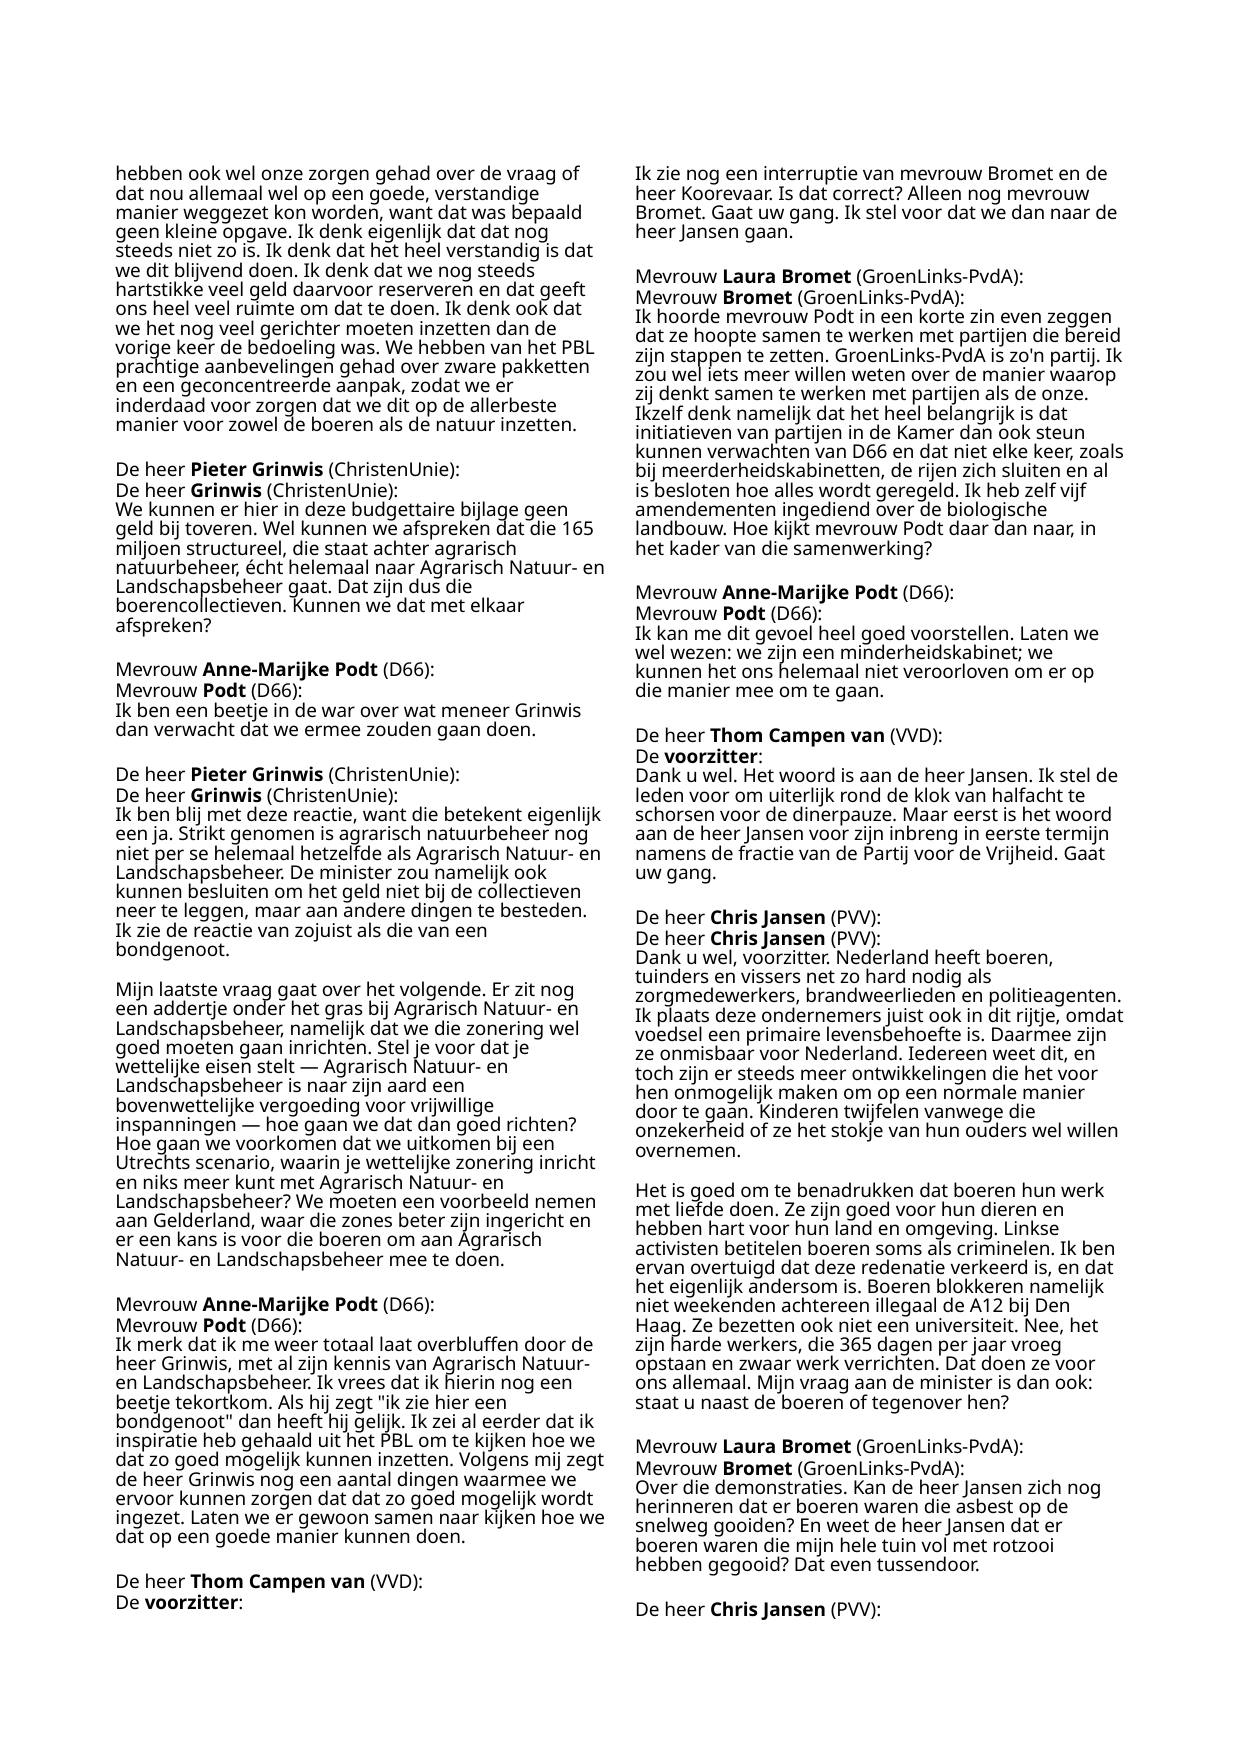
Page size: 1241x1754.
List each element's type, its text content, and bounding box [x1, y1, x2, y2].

text hebben ook wel onze zorgen gehad over de vraag of dat nou allemaal wel op een goede, verstandige manier weggezet kon worden, want dat was bepaald geen kleine opgave. Ik denk eigenlijk dat dat nog steeds niet zo is. Ik denk dat het heel verstandig is dat we dit blijvend doen. Ik denk dat we nog steeds hartstikke veel geld daarvoor reserveren en dat geeft ons heel veel ruimte om dat te doen. Ik denk ook dat we het nog veel gerichter moeten inzetten dan de vorige keer de bedoeling was. We hebben van het PBL prachtige aanbevelingen gehad over zware pakketten en een geconcentreerde aanpak, zodat we er inderdaad voor zorgen dat we dit op de allerbeste manier voor zowel de boeren als de natuur inzetten. [115, 165, 605, 435]
text Dank u wel. Het woord is aan de heer Jansen. Ik stel de leden voor om uiterlijk rond de klok van halfacht te schorsen voor de dinerpauze. Maar eerst is het woord aan de heer Jansen voor zijn inbreng in eerste termijn namens de fractie van de Partij voor de Vrijheid. Gaat uw gang. [635, 767, 1125, 883]
text Mevrouw Podt (D66): [115, 1317, 605, 1336]
text De heer Grinwis (ChristenUnie): [115, 787, 605, 806]
text We kunnen er hier in deze budgettaire bijlage geen geld bij toveren. Wel kunnen we afspreken dat die 165 miljoen structureel, die staat achter agrarisch natuurbeheer, écht helemaal naar Agrarisch Natuur- en Landschapsbeheer gaat. Dat zijn dus die boerencollectieven. Kunnen we dat met elkaar afspreken? [115, 501, 605, 636]
text Mevrouw Laura Bromet (GroenLinks-PvdA): [635, 1434, 1125, 1459]
text De heer Thom Campen van (VVD): [115, 1569, 605, 1594]
text Mijn laatste vraag gaat over het volgende. Er zit nog een addertje onder het gras bij Agrarisch Natuur- en Landschapsbeheer, namelijk dat we die zonering wel goed moeten gaan inrichten. Stel je voor dat je wettelijke eisen stelt — Agrarisch Natuur- en Landschapsbeheer is naar zijn aard een bovenwettelijke vergoeding voor vrijwillige inspanningen — hoe gaan we dat dan goed richten? Hoe gaan we voorkomen dat we uitkomen bij een Utrechts scenario, waarin je wettelijke zonering inricht en niks meer kunt met Agrarisch Natuur- en Landschapsbeheer? We moeten een voorbeeld nemen aan Gelderland, waar die zones beter zijn ingericht en er een kans is voor die boeren om aan Agrarisch Natuur- en Landschapsbeheer mee te doen. [115, 981, 605, 1270]
text Mevrouw Laura Bromet (GroenLinks-PvdA): [635, 263, 1125, 289]
text Ik ben blij met deze reactie, want die betekent eigenlijk een ja. Strikt genomen is agrarisch natuurbeheer nog niet per se helemaal hetzelfde als Agrarisch Natuur- en Landschapsbeheer. De minister zou namelijk ook kunnen besluiten om het geld niet bij de collectieven neer te leggen, maar aan andere dingen te besteden. Ik zie de reactie van zojuist als die van een bondgenoot. [115, 806, 605, 960]
text Ik hoorde mevrouw Podt in een korte zin even zeggen dat ze hoopte samen te werken met partijen die bereid zijn stappen te zetten. GroenLinks-PvdA is zo'n partij. Ik zou wel iets meer willen weten over de manier waarop zij denkt samen te werken met partijen als de onze. Ikzelf denk namelijk dat het heel belangrijk is dat initiatieven van partijen in de Kamer dan ook steun kunnen verwachten van D66 en dat niet elke keer, zoals bij meerderheidskabinetten, de rijen zich sluiten en al is besloten hoe alles wordt geregeld. Ik heb zelf vijf amendementen ingediend over de biologische landbouw. Hoe kijkt mevrouw Podt daar dan naar, in het kader van die samenwerking? [635, 308, 1125, 559]
text De voorzitter: [115, 1594, 605, 1614]
text Mevrouw Podt (D66): [115, 682, 605, 702]
text Ik kan me dit gevoel heel goed voorstellen. Laten we wel wezen: we zijn een minderheidskabinet; we kunnen het ons helemaal niet veroorloven om er op die manier mee om te gaan. [635, 624, 1125, 702]
text Over die demonstraties. Kan de heer Jansen zich nog herinneren dat er boeren waren die asbest op de snelweg gooiden? En weet de heer Jansen dat er boeren waren die mijn hele tuin vol met rotzooi hebben gegooid? Dat even tussendoor. [635, 1479, 1125, 1575]
text De heer Pieter Grinwis (ChristenUnie): [115, 456, 605, 482]
text De voorzitter: [635, 748, 1125, 767]
text De heer Chris Jansen (PVV): [635, 904, 1125, 930]
text Mevrouw Anne-Marijke Podt (D66): [115, 657, 605, 682]
text Mevrouw Anne-Marijke Podt (D66): [115, 1291, 605, 1317]
text De heer Grinwis (ChristenUnie): [115, 482, 605, 501]
text Mevrouw Bromet (GroenLinks-PvdA): [635, 289, 1125, 308]
text De heer Pieter Grinwis (ChristenUnie): [115, 761, 605, 787]
text Mevrouw Bromet (GroenLinks-PvdA): [635, 1459, 1125, 1479]
text Mevrouw Anne-Marijke Podt (D66): [635, 579, 1125, 605]
text Ik ben een beetje in de war over wat meneer Grinwis dan verwacht dat we ermee zouden gaan doen. [115, 702, 605, 740]
text Het is goed om te benadrukken dat boeren hun werk met liefde doen. Ze zijn goed voor hun dieren en hebben hart voor hun land en omgeving. Linkse activisten betitelen boeren soms als criminelen. Ik ben ervan overtuigd dat deze redenatie verkeerd is, en dat het eigenlijk andersom is. Boeren blokkeren namelijk niet weekenden achtereen illegaal de A12 bij Den Haag. Ze bezetten ook niet een universiteit. Nee, het zijn harde werkers, die 365 dagen per jaar vroeg opstaan en zwaar werk verrichten. Dat doen ze voor ons allemaal. Mijn vraag aan de minister is dan ook: staat u naast de boeren of tegenover hen? [635, 1182, 1125, 1413]
text De heer Chris Jansen (PVV): [635, 1596, 1125, 1622]
text De heer Thom Campen van (VVD): [635, 722, 1125, 748]
text Ik zie nog een interruptie van mevrouw Bromet en de heer Koorevaar. Is dat correct? Alleen nog mevrouw Bromet. Gaat uw gang. Ik stel voor dat we dan naar de heer Jansen gaan. [635, 165, 1125, 242]
text De heer Chris Jansen (PVV): [635, 930, 1125, 949]
text Mevrouw Podt (D66): [635, 605, 1125, 624]
text Dank u wel, voorzitter. Nederland heeft boeren, tuinders en vissers net zo hard nodig als zorgmedewerkers, brandweerlieden en politieagenten. Ik plaats deze ondernemers juist ook in dit rijtje, omdat voedsel een primaire levensbehoefte is. Daarmee zijn ze onmisbaar voor Nederland. Iedereen weet dit, en toch zijn er steeds meer ontwikkelingen die het voor hen onmogelijk maken om op een normale manier door te gaan. Kinderen twijfelen vanwege die onzekerheid of ze het stokje van hun ouders wel willen overnemen. [635, 949, 1125, 1161]
text Ik merk dat ik me weer totaal laat overbluffen door de heer Grinwis, met al zijn kennis van Agrarisch Natuur- en Landschapsbeheer. Ik vrees dat ik hierin nog een beetje tekortkom. Als hij zegt "ik zie hier een bondgenoot" dan heeft hij gelijk. Ik zei al eerder dat ik inspiratie heb gehaald uit het PBL om te kijken hoe we dat zo goed mogelijk kunnen inzetten. Volgens mij zegt de heer Grinwis nog een aantal dingen waarmee we ervoor kunnen zorgen dat dat zo goed mogelijk wordt ingezet. Laten we er gewoon samen naar kijken hoe we dat op een goede manier kunnen doen. [115, 1336, 605, 1548]
